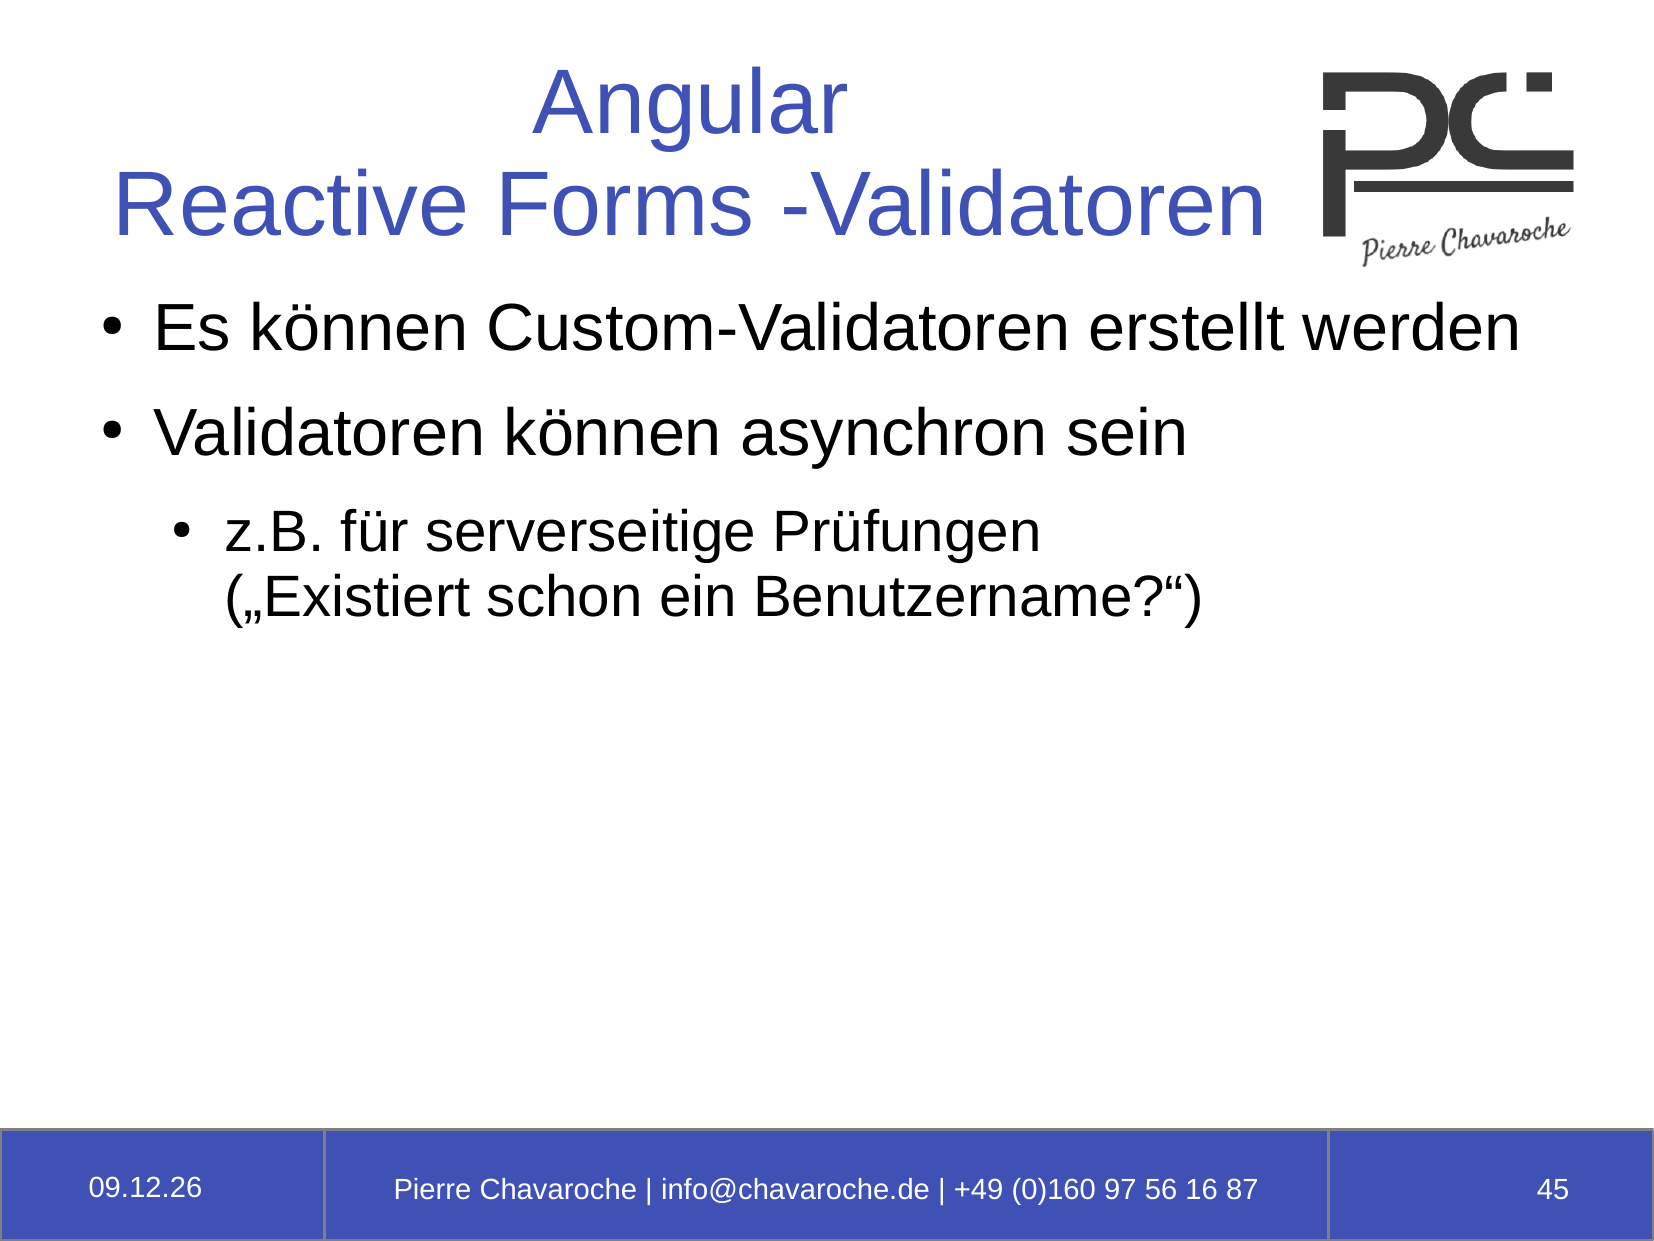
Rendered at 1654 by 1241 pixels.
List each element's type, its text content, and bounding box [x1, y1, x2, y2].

title Angular Reactive Forms -Validatoren [82, 49, 1300, 257]
picture [1307, 29, 1589, 311]
list Es können Custom-Validatoren erstellt werden Validatoren können asynchron sein z.B. für serverseitige Prüfungen („Existiert schon ein Benutzername?“) [82, 290, 1571, 1109]
